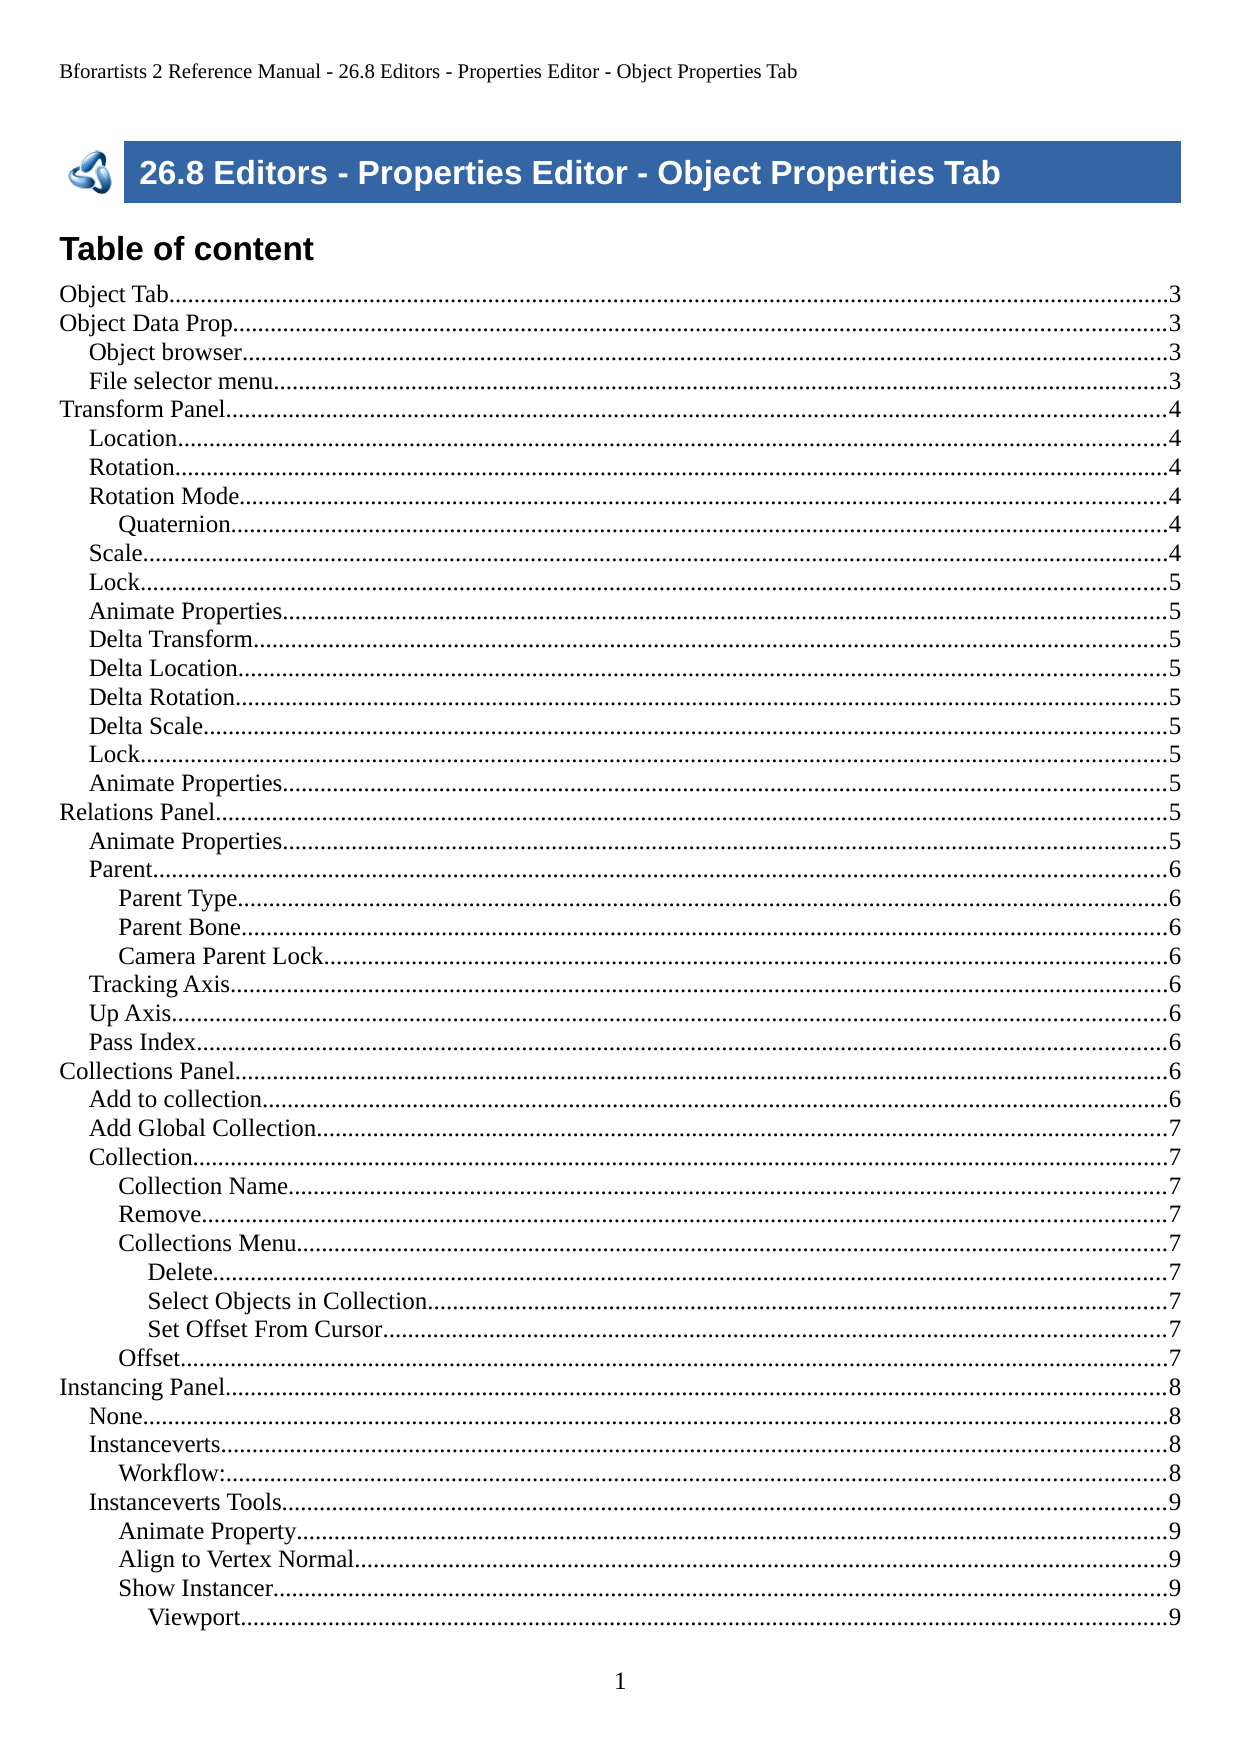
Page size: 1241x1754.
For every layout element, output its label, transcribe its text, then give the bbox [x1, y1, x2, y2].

text Delta Scale 5 [88, 711, 1181, 739]
text Collection Name 7 [118, 1171, 1181, 1199]
text Delta Rotation 5 [88, 682, 1181, 711]
text Parent Bone 6 [118, 912, 1181, 941]
text Animate Properties 5 [88, 826, 1181, 854]
text Delta Transform 5 [88, 624, 1181, 653]
text Collections Panel 6 [59, 1056, 1181, 1084]
text None 8 [88, 1401, 1181, 1429]
text Up Axis 6 [88, 998, 1181, 1027]
text Parent Type 6 [118, 883, 1181, 912]
text Camera Parent Lock 6 [118, 941, 1181, 969]
table_header 26.8 Editors - Properties Editor - Object Properties Tab [124, 141, 1181, 203]
text Animate Property 9 [118, 1516, 1181, 1544]
text Object Data Prop 3 [59, 308, 1181, 337]
text Add to collection 6 [88, 1084, 1181, 1113]
table_header [59, 141, 124, 203]
subtitle Table of content [59, 228, 1181, 267]
text Viewport 9 [147, 1602, 1181, 1631]
text Collection 7 [88, 1142, 1181, 1171]
text Transform Panel 4 [59, 394, 1181, 423]
picture [65, 147, 114, 197]
text Workflow: 8 [118, 1458, 1181, 1487]
text Animate Properties 5 [88, 768, 1181, 797]
text Rotation 4 [88, 452, 1181, 481]
text Relations Panel 5 [59, 797, 1181, 826]
text Instancing Panel 8 [59, 1372, 1181, 1401]
text Select Objects in Collection 7 [147, 1286, 1181, 1314]
text Parent 6 [88, 854, 1181, 883]
text Instanceverts Tools 9 [88, 1487, 1181, 1516]
text Location 4 [88, 423, 1181, 452]
text Set Offset From Cursor 7 [147, 1314, 1181, 1343]
text Pass Index 6 [88, 1027, 1181, 1056]
text Align to Vertex Normal 9 [118, 1544, 1181, 1573]
text Offset 7 [118, 1343, 1181, 1372]
text Lock 5 [88, 567, 1181, 596]
text Add Global Collection 7 [88, 1113, 1181, 1142]
text Object Tab 3 [59, 279, 1181, 308]
text Rotation Mode 4 [88, 481, 1181, 509]
text Lock 5 [88, 739, 1181, 768]
text Quaternion 4 [118, 509, 1181, 538]
text File selector menu 3 [88, 366, 1181, 394]
text Collections Menu 7 [118, 1228, 1181, 1257]
text Remove 7 [118, 1199, 1181, 1228]
text Animate Properties 5 [88, 596, 1181, 624]
text Show Instancer 9 [118, 1573, 1181, 1602]
text Delete 7 [147, 1257, 1181, 1286]
text Instanceverts 8 [88, 1429, 1181, 1458]
text Scale 4 [88, 538, 1181, 567]
text Tracking Axis 6 [88, 969, 1181, 998]
text Object browser 3 [88, 337, 1181, 366]
text Delta Location 5 [88, 653, 1181, 682]
